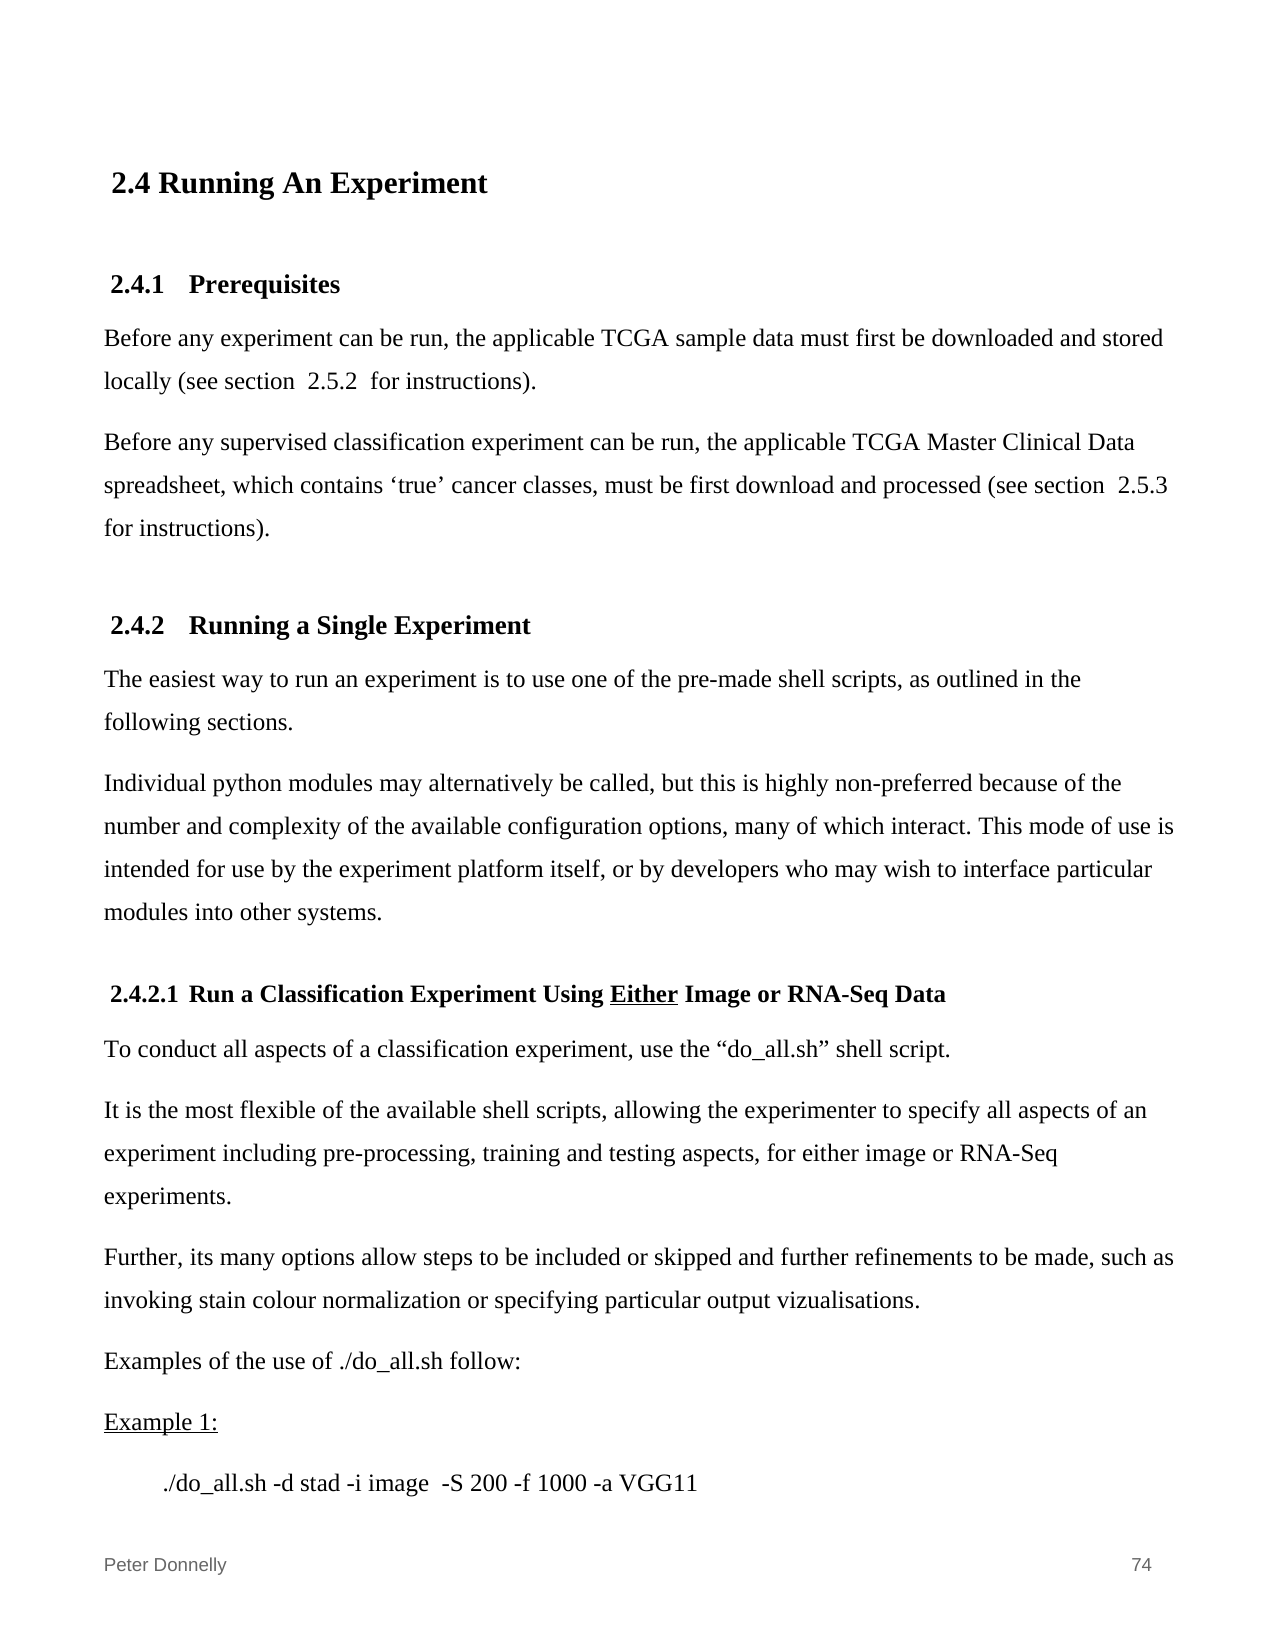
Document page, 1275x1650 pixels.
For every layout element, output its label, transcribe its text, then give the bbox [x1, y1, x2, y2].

subtitle Prerequisites [103, 268, 1181, 299]
text Further, its many options allow steps to be included or skipped and further refinements to be made, such as invoking stain colour normalization or specifying particular output vizualisations. [103, 1242, 1181, 1314]
subtitle Run a Classification Experiment Using Either Image or RNA-Seq Data [103, 979, 1181, 1007]
text ./do_all.sh -d stad -i image -S 200 -f 1000 -a VGG11 [162, 1468, 1181, 1496]
text Example 1: [103, 1407, 1181, 1436]
text Before any experiment can be run, the applicable TCGA sample data must first be downloaded and stored locally (see section 2.5.2 for instructions). [103, 323, 1181, 394]
text Before any supervised classification experiment can be run, the applicable TCGA Master Clinical Data spreadsheet, which contains ‘true’ cancer classes, must be first download and processed (see section 2.5.3 for instructions). [103, 427, 1181, 542]
text The easiest way to run an experiment is to use one of the pre-made shell scripts, as outlined in the following sections. [103, 664, 1181, 736]
text To conduct all aspects of a classification experiment, use the “do_all.sh” shell script. [103, 1034, 1181, 1063]
text Examples of the use of ./do_all.sh follow: [103, 1346, 1181, 1375]
text Individual python modules may alternatively be called, but this is highly non-preferred because of the number and complexity of the available configuration options, many of which interact. This mode of use is intended for use by the experiment platform itself, or by developers who may wish to interface particular modules into other systems. [103, 768, 1181, 926]
subtitle Running a Single Experiment [103, 609, 1181, 640]
subtitle Running An Experiment [103, 164, 1181, 200]
text It is the most flexible of the available shell scripts, allowing the experimenter to specify all aspects of an experiment including pre-processing, training and testing aspects, for either image or RNA-Seq experiments. [103, 1095, 1181, 1210]
